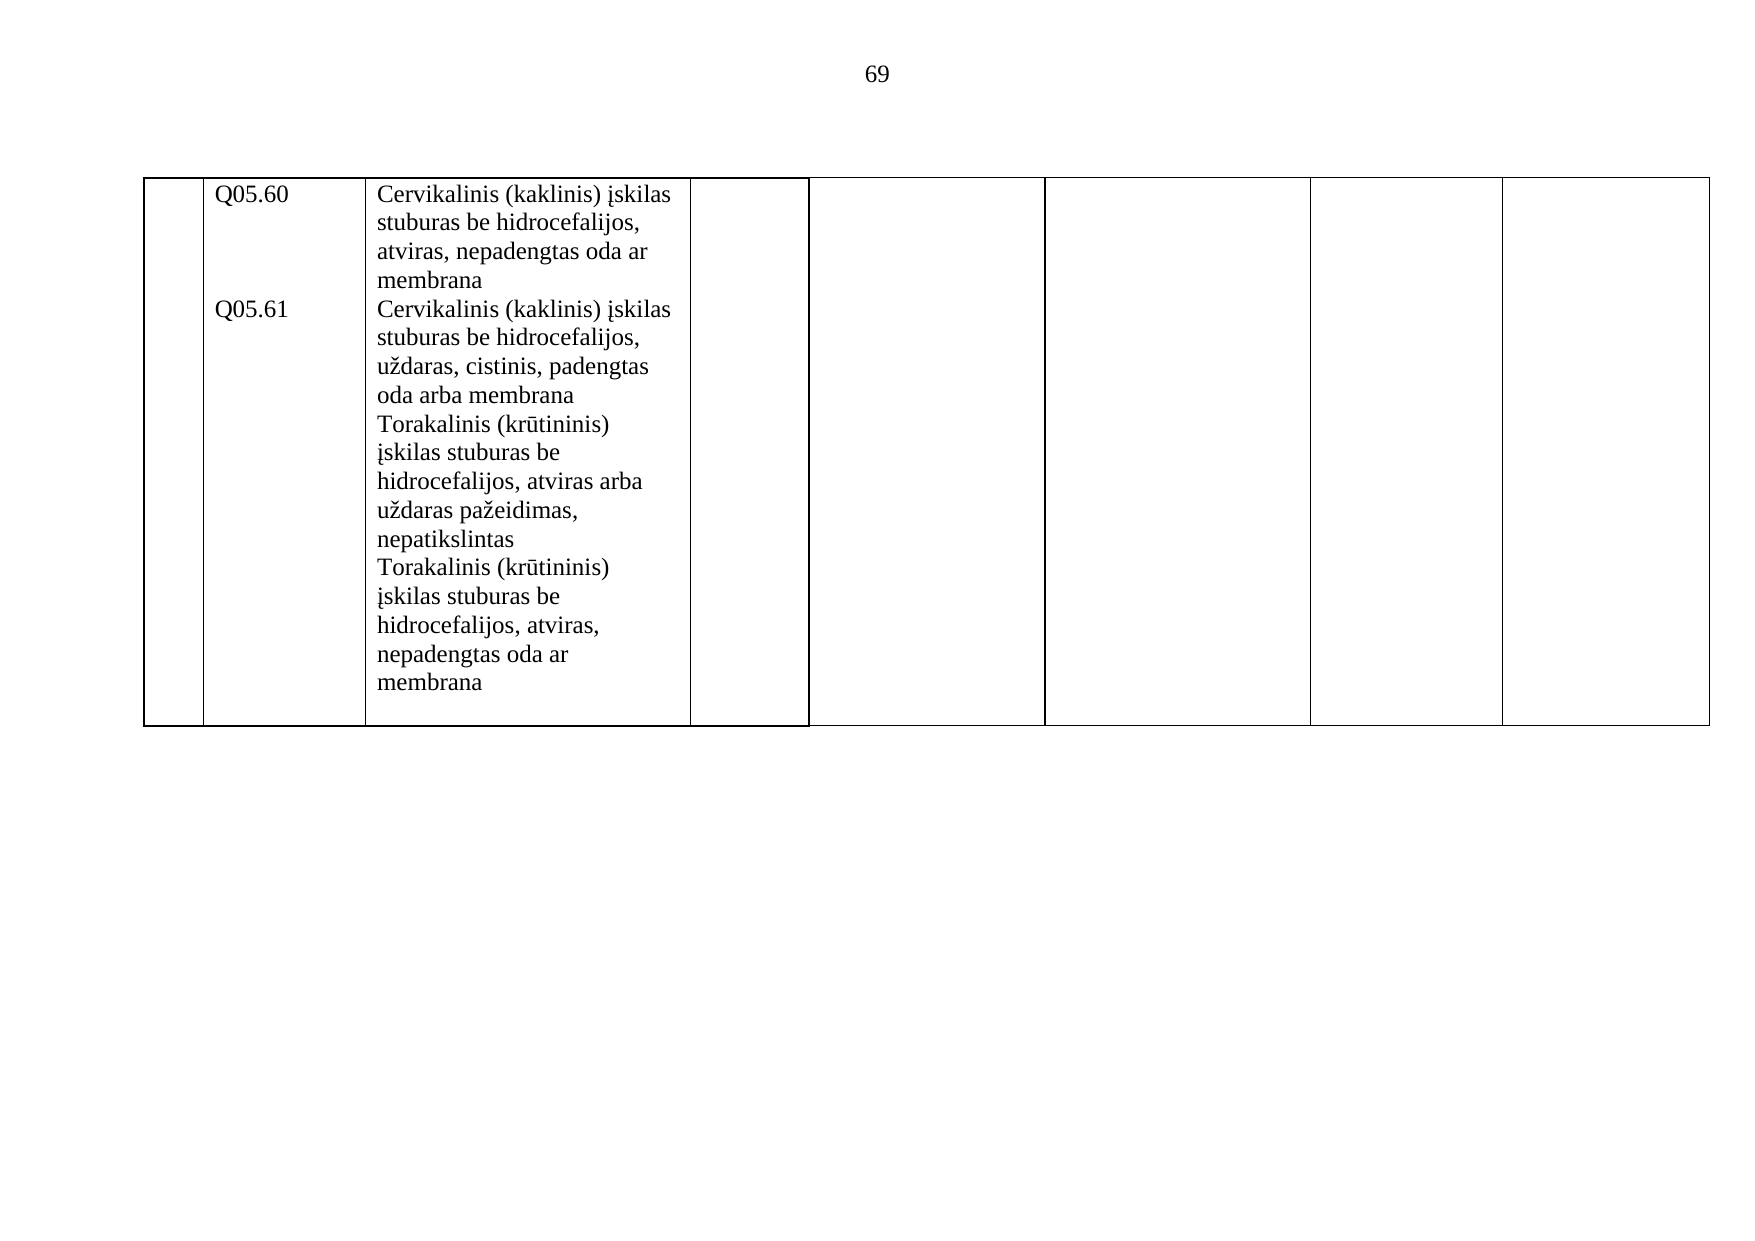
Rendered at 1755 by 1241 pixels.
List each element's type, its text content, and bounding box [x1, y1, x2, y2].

table_cell [810, 178, 1044, 725]
table_cell [145, 179, 203, 725]
table_cell [1046, 178, 1310, 725]
table_cell [1503, 178, 1709, 725]
table_cell [1311, 178, 1502, 725]
table_cell [691, 179, 808, 725]
table_cell Q05.60 Q05.61 [204, 179, 365, 725]
table_cell Cervikalinis (kaklinis) įskilas stuburas be hidrocefalijos, atviras, nepadengtas oda ar membrana Cervikalinis (kaklinis) įskilas stuburas be hidrocefalijos, uždaras, cistinis, padengtas oda arba membrana Torakalinis (krūtininis) įskilas stuburas be hidrocefalijos, atviras arba uždaras pažeidimas, nepatikslintas Torakalinis (krūtininis) įskilas stuburas be hidrocefalijos, atviras, nepadengtas oda ar membrana [366, 179, 690, 725]
